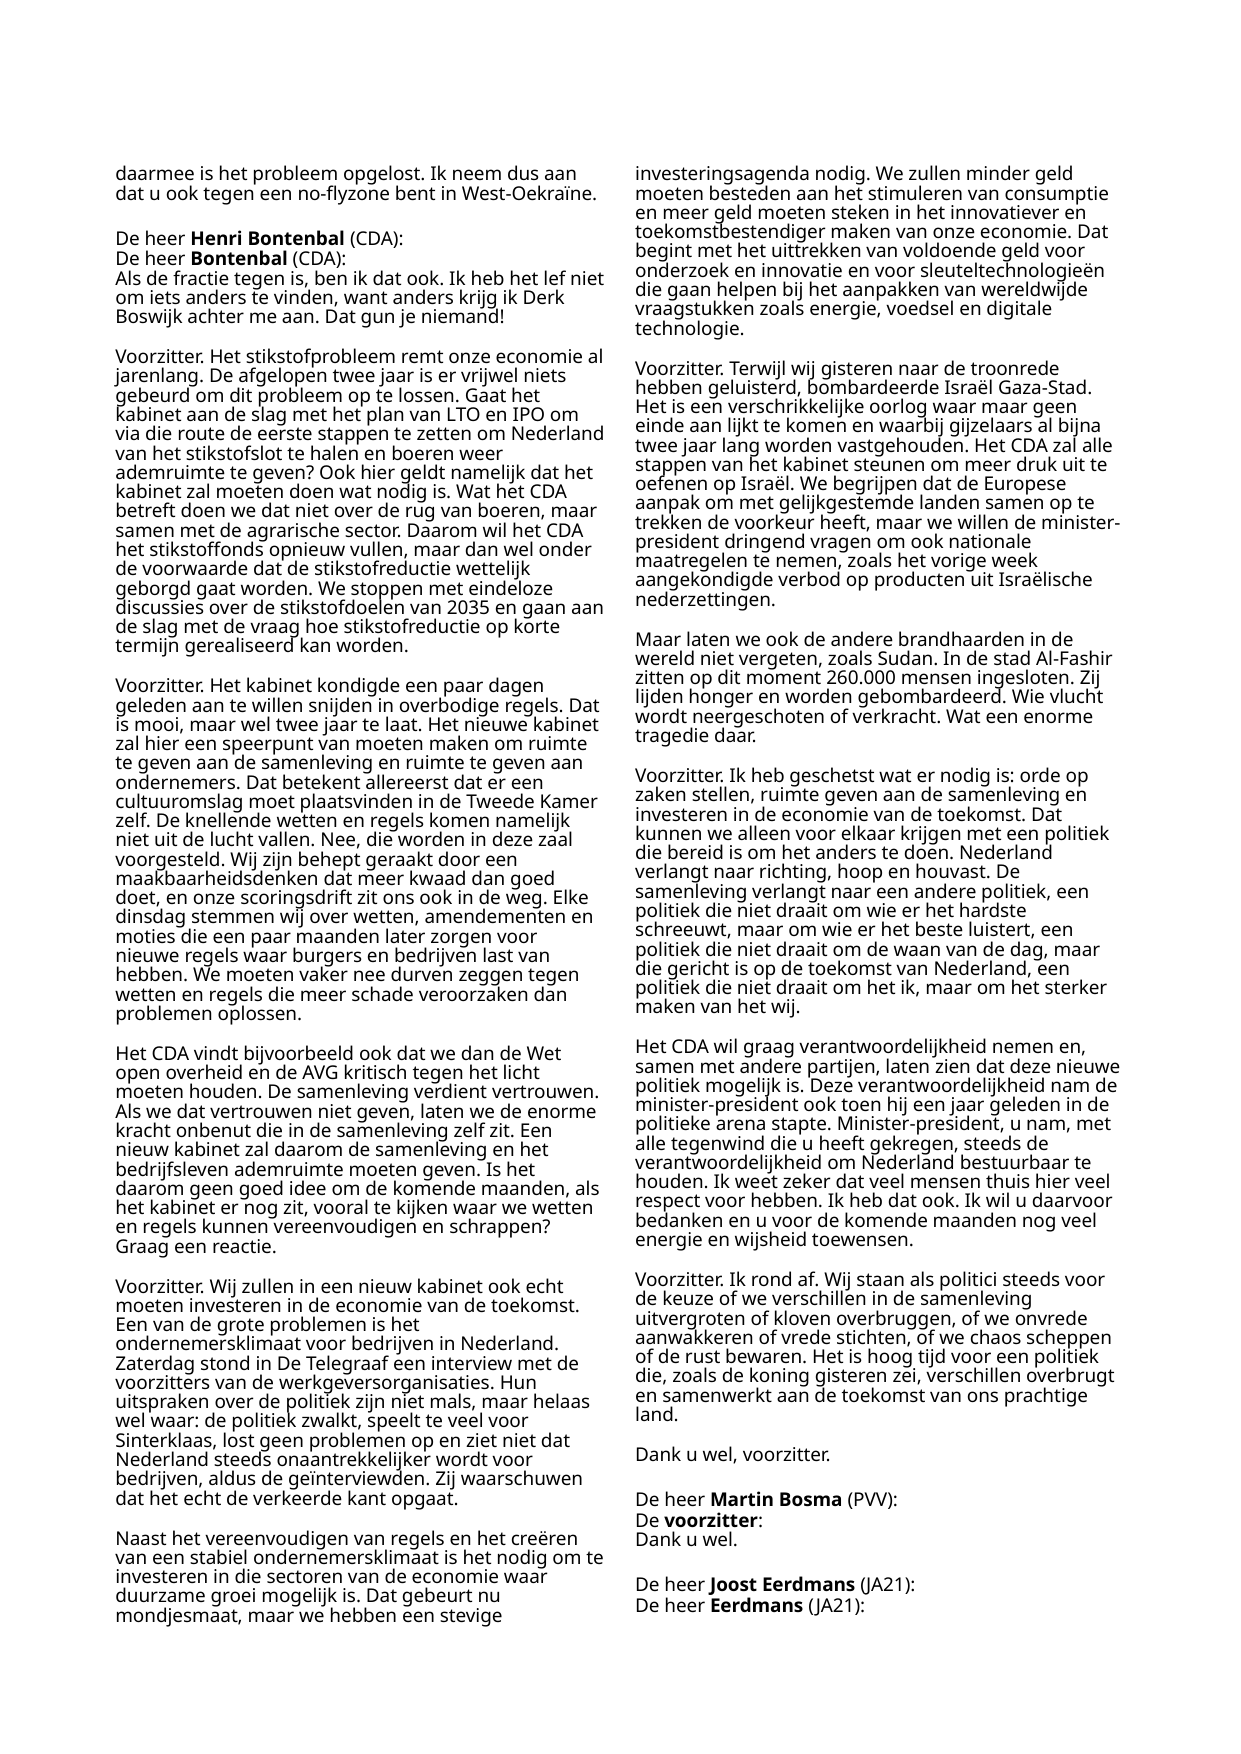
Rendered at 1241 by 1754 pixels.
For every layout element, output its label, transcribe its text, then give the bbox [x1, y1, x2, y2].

text Als de fractie tegen is, ben ik dat ook. Ik heb het lef niet om iets anders te vinden, want anders krijg ik Derk Boswijk achter me aan. Dat gun je niemand! [115, 270, 605, 327]
text Dank u wel. [635, 1531, 1125, 1550]
text Voorzitter. Terwijl wij gisteren naar de troonrede hebben geluisterd, bombardeerde Israël Gaza-Stad. Het is een verschrikkelijke oorlog waar maar geen einde aan lijkt te komen en waarbij gijzelaars al bijna twee jaar lang worden vastgehouden. Het CDA zal alle stappen van het kabinet steunen om meer druk uit te oefenen op Israël. We begrijpen dat de Europese aanpak om met gelijkgestemde landen samen op te trekken de voorkeur heeft, maar we willen de minister-president dringend vragen om ook nationale maatregelen te nemen, zoals het vorige week aangekondigde verbod op producten uit Israëlische nederzettingen. [635, 359, 1125, 610]
text Naast het vereenvoudigen van regels en het creëren van een stabiel ondernemersklimaat is het nodig om te investeren in die sectoren van de economie waar duurzame groei mogelijk is. Dat gebeurt nu mondjesmaat, maar we hebben een stevige [115, 1529, 605, 1626]
text Voorzitter. Ik rond af. Wij staan als politici steeds voor de keuze of we verschillen in de samenleving uitvergroten of kloven overbruggen, of we onvrede aanwakkeren of vrede stichten, of we chaos scheppen of de rust bewaren. Het is hoog tijd voor een politiek die, zoals de koning gisteren zei, verschillen overbrugt en samenwerkt aan de toekomst van ons prachtige land. [635, 1271, 1125, 1425]
text Voorzitter. Het kabinet kondigde een paar dagen geleden aan te willen snijden in overbodige regels. Dat is mooi, maar wel twee jaar te laat. Het nieuwe kabinet zal hier een speerpunt van moeten maken om ruimte te geven aan de samenleving en ruimte te geven aan ondernemers. Dat betekent allereerst dat er een cultuuromslag moet plaatsvinden in de Tweede Kamer zelf. De knellende wetten en regels komen namelijk niet uit de lucht vallen. Nee, die worden in deze zaal voorgesteld. Wij zijn behept geraakt door een maakbaarheidsdenken dat meer kwaad dan goed doet, en onze scoringsdrift zit ons ook in de weg. Elke dinsdag stemmen wij over wetten, amendementen en moties die een paar maanden later zorgen voor nieuwe regels waar burgers en bedrijven last van hebben. We moeten vaker nee durven zeggen tegen wetten en regels die meer schade veroorzaken dan problemen oplossen. [115, 677, 605, 1024]
text investeringsagenda nodig. We zullen minder geld moeten besteden aan het stimuleren van consumptie en meer geld moeten steken in het innovatiever en toekomstbestendiger maken van onze economie. Dat begint met het uittrekken van voldoende geld voor onderzoek en innovatie en voor sleuteltechnologieën die gaan helpen bij het aanpakken van wereldwijde vraagstukken zoals energie, voedsel en digitale technologie. [635, 165, 1125, 339]
text De heer Henri Bontenbal (CDA): [115, 225, 605, 250]
text Voorzitter. Ik heb geschetst wat er nodig is: orde op zaken stellen, ruimte geven aan de samenleving en investeren in de economie van de toekomst. Dat kunnen we alleen voor elkaar krijgen met een politiek die bereid is om het anders te doen. Nederland verlangt naar richting, hoop en houvast. De samenleving verlangt naar een andere politiek, een politiek die niet draait om wie er het hardste schreeuwt, maar om wie er het beste luistert, een politiek die niet draait om de waan van de dag, maar die gericht is op de toekomst van Nederland, een politiek die niet draait om het ik, maar om het sterker maken van het wij. [635, 767, 1125, 1018]
text Dank u wel, voorzitter. [635, 1446, 1125, 1465]
text De heer Bontenbal (CDA): [115, 250, 605, 270]
text De heer Joost Eerdmans (JA21): [635, 1571, 1125, 1597]
text De voorzitter: [635, 1512, 1125, 1531]
text Maar laten we ook de andere brandhaarden in de wereld niet vergeten, zoals Sudan. In de stad Al-Fashir zitten op dit moment 260.000 mensen ingesloten. Zij lijden honger en worden gebombardeerd. Wie vlucht wordt neergeschoten of verkracht. Wat een enorme tragedie daar. [635, 631, 1125, 746]
text Voorzitter. Wij zullen in een nieuw kabinet ook echt moeten investeren in de economie van de toekomst. Een van de grote problemen is het ondernemersklimaat voor bedrijven in Nederland. Zaterdag stond in De Telegraaf een interview met de voorzitters van de werkgeversorganisaties. Hun uitspraken over de politiek zijn niet mals, maar helaas wel waar: de politiek zwalkt, speelt te veel voor Sinterklaas, lost geen problemen op en ziet niet dat Nederland steeds onaantrekkelijker wordt voor bedrijven, aldus de geïnterviewden. Zij waarschuwen dat het echt de verkeerde kant opgaat. [115, 1278, 605, 1509]
text Het CDA wil graag verantwoordelijkheid nemen en, samen met andere partijen, laten zien dat deze nieuwe politiek mogelijk is. Deze verantwoordelijkheid nam de minister-president ook toen hij een jaar geleden in de politieke arena stapte. Minister-president, u nam, met alle tegenwind die u heeft gekregen, steeds de verantwoordelijkheid om Nederland bestuurbaar te houden. Ik weet zeker dat veel mensen thuis hier veel respect voor hebben. Ik heb dat ook. Ik wil u daarvoor bedanken en u voor de komende maanden nog veel energie en wijsheid toewensen. [635, 1038, 1125, 1250]
text Het CDA vindt bijvoorbeeld ook dat we dan de Wet open overheid en de AVG kritisch tegen het licht moeten houden. De samenleving verdient vertrouwen. Als we dat vertrouwen niet geven, laten we de enorme kracht onbenut die in de samenleving zelf zit. Een nieuw kabinet zal daarom de samenleving en het bedrijfsleven ademruimte moeten geven. Is het daarom geen goed idee om de komende maanden, als het kabinet er nog zit, vooral te kijken waar we wetten en regels kunnen vereenvoudigen en schrappen? Graag een reactie. [115, 1045, 605, 1257]
text daarmee is het probleem opgelost. Ik neem dus aan dat u ook tegen een no-flyzone bent in West-Oekraïne. [115, 165, 605, 204]
text De heer Eerdmans (JA21): [635, 1597, 1125, 1616]
text Voorzitter. Het stikstofprobleem remt onze economie al jarenlang. De afgelopen twee jaar is er vrijwel niets gebeurd om dit probleem op te lossen. Gaat het kabinet aan de slag met het plan van LTO en IPO om via die route de eerste stappen te zetten om Nederland van het stikstofslot te halen en boeren weer ademruimte te geven? Ook hier geldt namelijk dat het kabinet zal moeten doen wat nodig is. Wat het CDA betreft doen we dat niet over de rug van boeren, maar samen met de agrarische sector. Daarom wil het CDA het stikstoffonds opnieuw vullen, maar dan wel onder de voorwaarde dat de stikstofreductie wettelijk geborgd gaat worden. We stoppen met eindeloze discussies over de stikstofdoelen van 2035 en gaan aan de slag met de vraag hoe stikstofreductie op korte termijn gerealiseerd kan worden. [115, 348, 605, 657]
text De heer Martin Bosma (PVV): [635, 1486, 1125, 1512]
